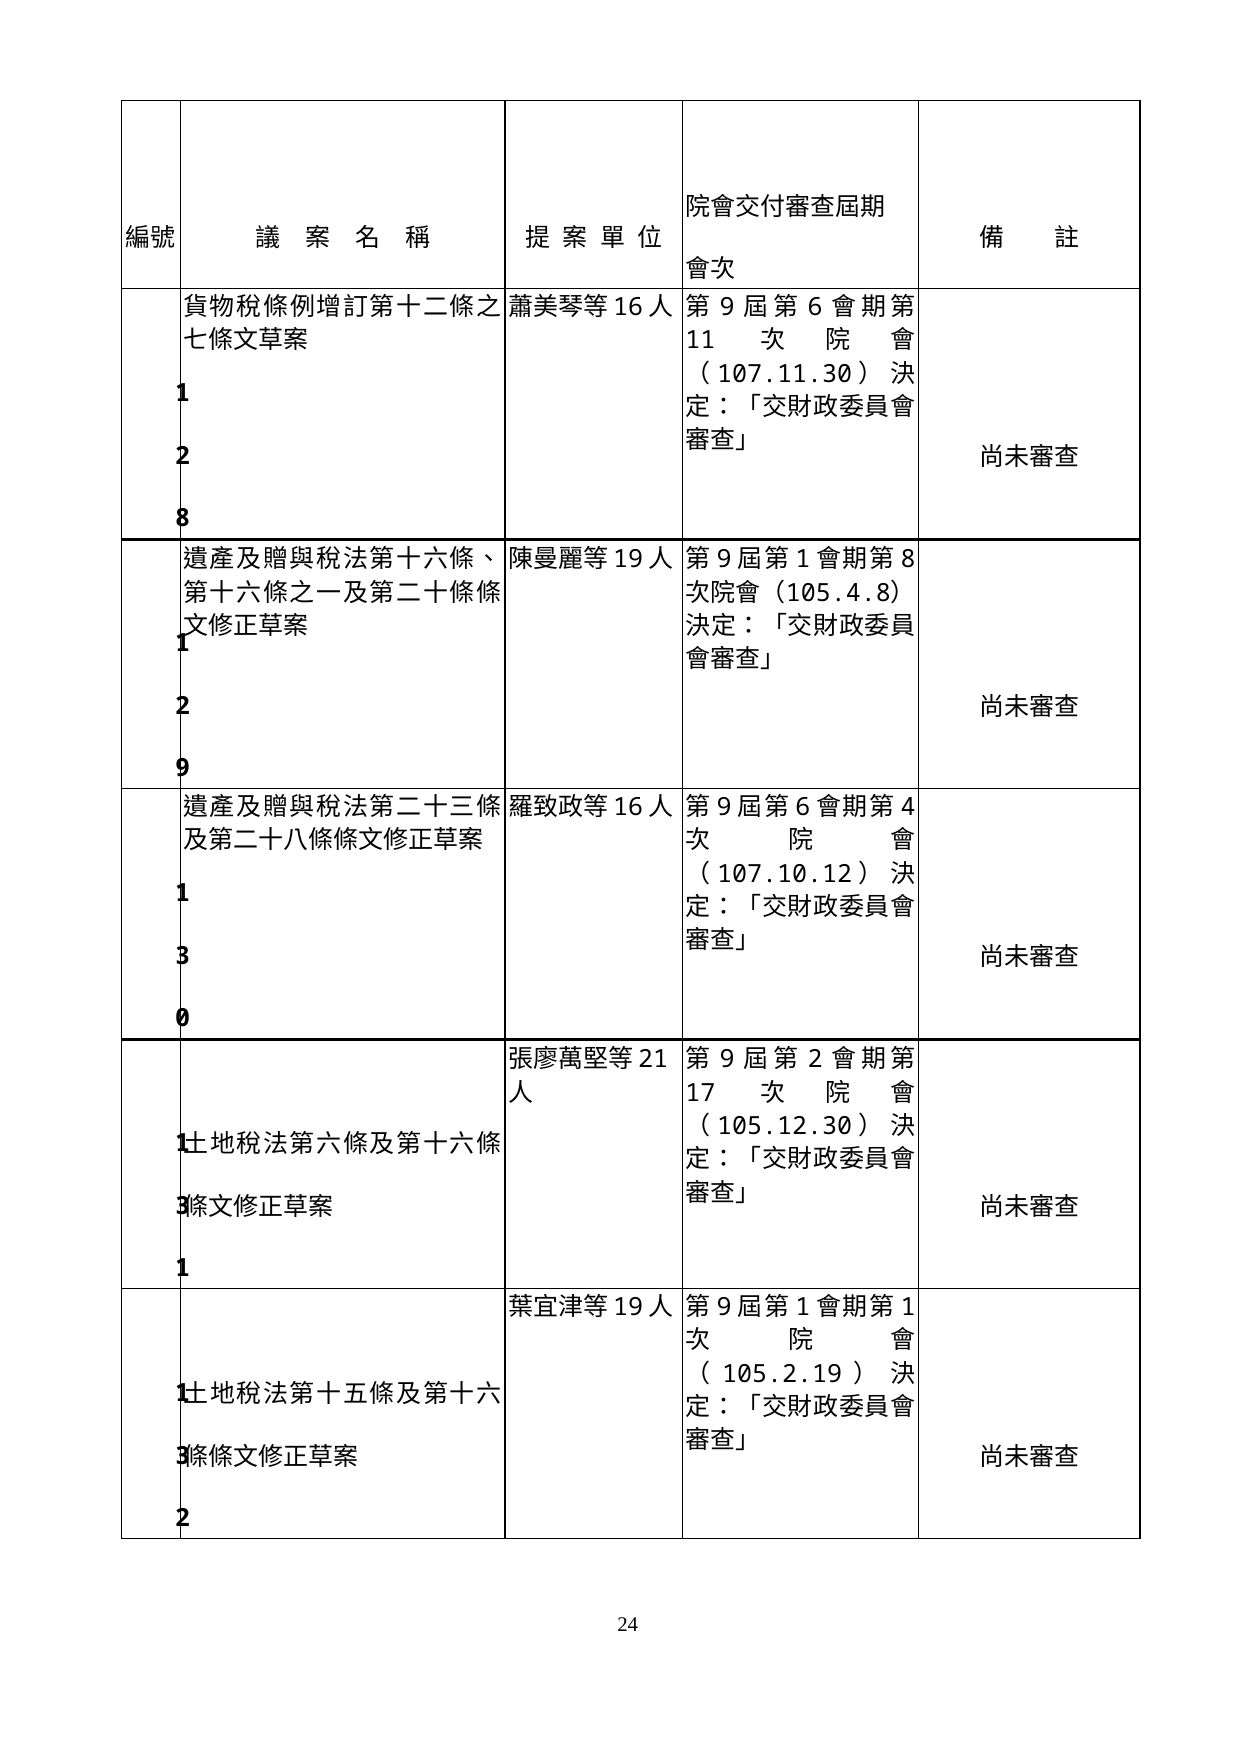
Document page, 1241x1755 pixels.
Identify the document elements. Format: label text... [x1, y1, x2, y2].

table_header 提 案 單 位 [506, 101, 682, 288]
table_cell 第9屆第6會期第4次院會（107.10.12）決定：「交財政委員會審查」 [683, 789, 918, 1038]
table_cell [122, 1041, 180, 1288]
table_cell 葉宜津等19人 [506, 1289, 682, 1538]
table_cell 第9屆第1會期第8次院會（105.4.8）決定：「交財政委員會審查」 [683, 541, 918, 788]
table_cell 尚未審查 [919, 1041, 1139, 1288]
table_cell [122, 1289, 180, 1538]
table_header 備 註 [919, 101, 1139, 288]
table_cell 尚未審查 [919, 289, 1139, 538]
table_cell 貨物稅條例增訂第十二條之七條文草案 [181, 289, 504, 538]
table_cell 遺產及贈與稅法第十六條、第十六條之一及第二十條條文修正草案 [181, 541, 504, 788]
table_cell 羅致政等16人 [506, 789, 682, 1038]
table_cell 第9屆第6會期第11次院會（107.11.30）決定：「交財政委員會審查」 [683, 289, 918, 538]
table_cell [122, 289, 180, 538]
table_cell 土地稅法第六條及第十六條條文修正草案 [181, 1041, 504, 1288]
table_cell 土地稅法第十五條及第十六條條文修正草案 [181, 1289, 504, 1538]
table_cell 第9屆第1會期第1次院會（105.2.19）決定：「交財政委員會審查」 [683, 1289, 918, 1538]
table_cell 尚未審查 [919, 789, 1139, 1038]
table_cell 遺產及贈與稅法第二十三條及第二十八條條文修正草案 [181, 789, 504, 1038]
table_cell 第9屆第2會期第17次院會（105.12.30）決定：「交財政委員會審查」 [683, 1041, 918, 1288]
table_cell 陳曼麗等19人 [506, 541, 682, 788]
table_cell [122, 541, 180, 788]
table_header 院會交付審查屆期 會次 [683, 101, 918, 288]
table_header 議 案 名 稱 [181, 101, 504, 288]
table_cell 張廖萬堅等21人 [506, 1041, 682, 1288]
table_cell 蕭美琴等16人 [506, 289, 682, 538]
table_cell 尚未審查 [919, 541, 1139, 788]
table_header 編號 [122, 101, 180, 288]
table_cell 尚未審查 [919, 1289, 1139, 1538]
table_cell [122, 789, 180, 1038]
